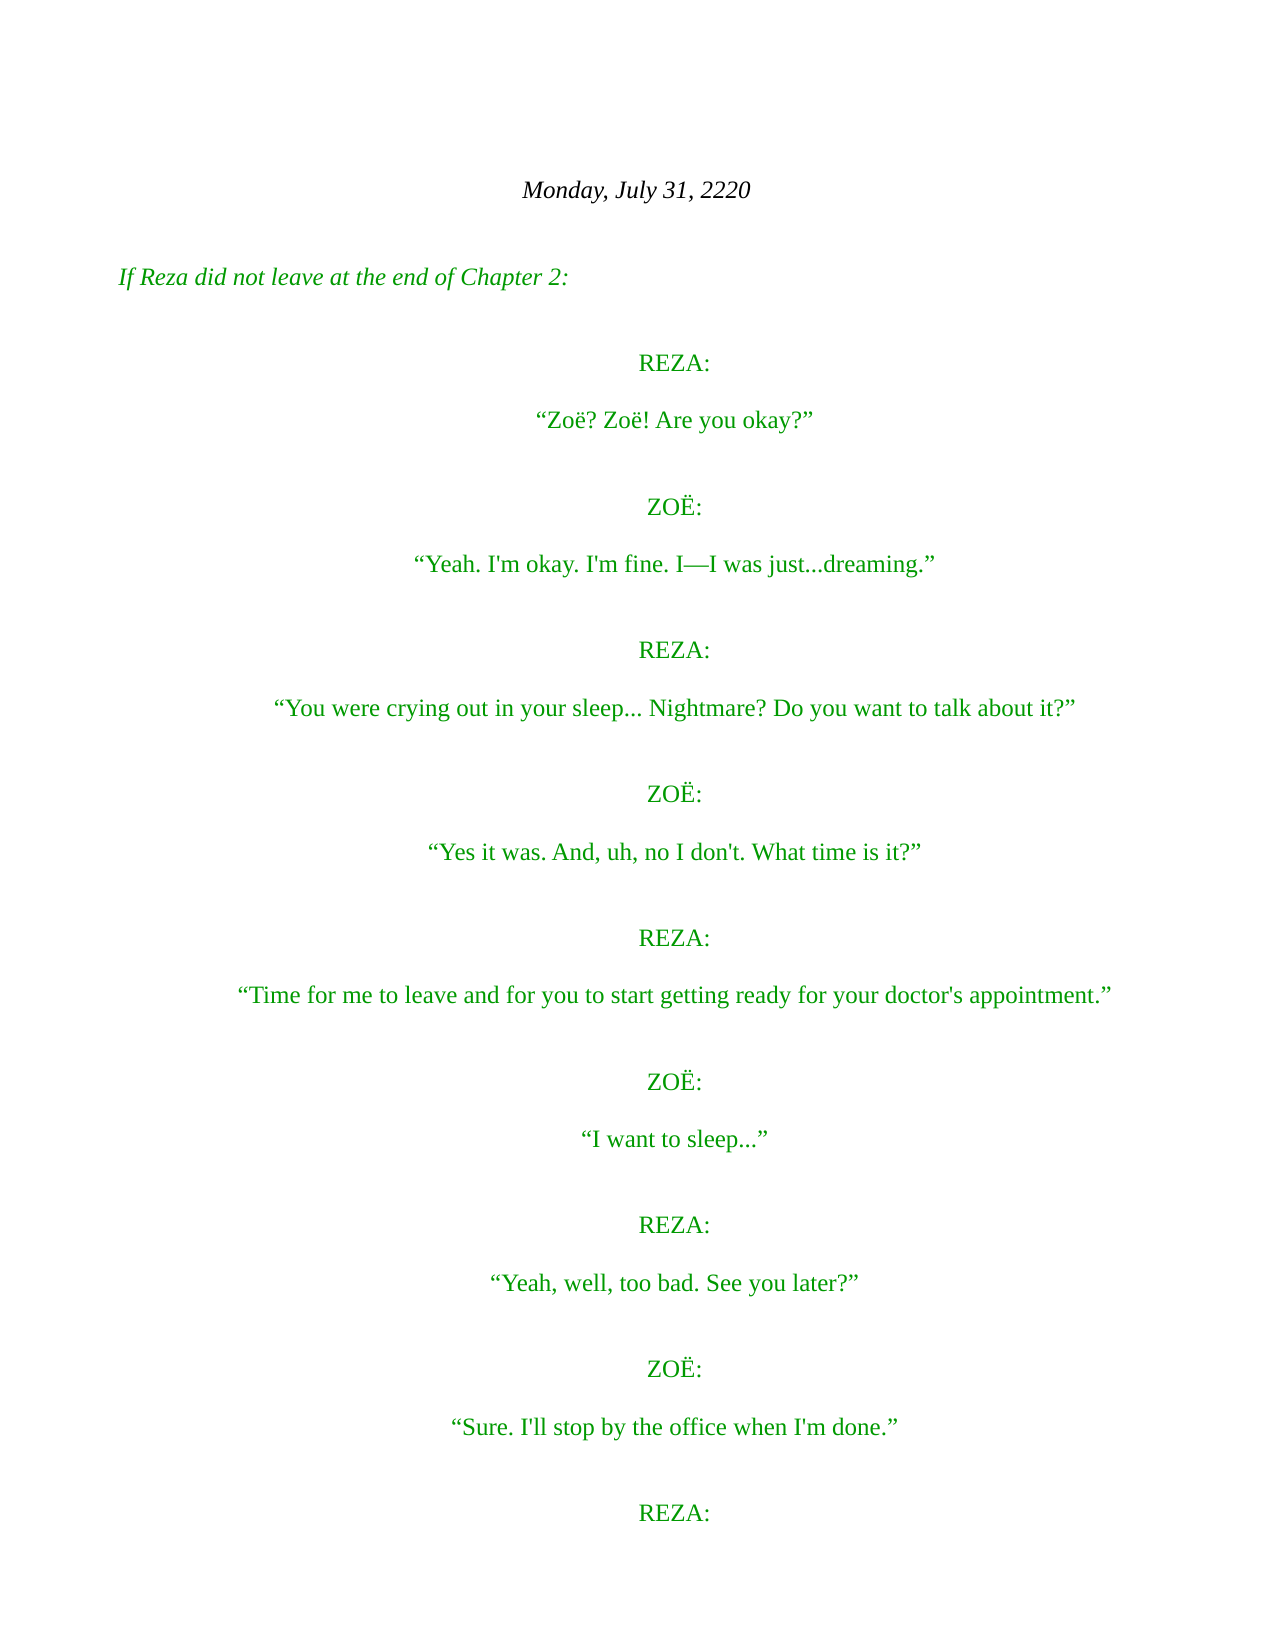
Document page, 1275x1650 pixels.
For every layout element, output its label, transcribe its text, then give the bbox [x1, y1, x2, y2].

text “Yes it was. And, uh, no I don't. What time is it?” [118, 837, 1157, 866]
text “I want to sleep...” [118, 1124, 1157, 1153]
text ZOË: [118, 492, 1157, 521]
text REZA: [118, 923, 1157, 952]
text ZOË: [118, 1354, 1157, 1383]
text “You were crying out in your sleep... Nightmare? Do you want to talk about it?” [118, 693, 1157, 722]
text REZA: [118, 1498, 1157, 1527]
text “Zoë? Zoë! Are you okay?” [118, 406, 1157, 434]
text “Yeah. I'm okay. I'm fine. I—I was just...dreaming.” [118, 549, 1157, 578]
text ZOË: [118, 779, 1157, 808]
text If Reza did not leave at the end of Chapter 2: [118, 262, 1157, 291]
text REZA: [118, 1211, 1157, 1239]
text REZA: [118, 348, 1157, 377]
text REZA: [118, 636, 1157, 664]
text Monday, July 31, 2220 [118, 176, 1157, 204]
text “Yeah, well, too bad. See you later?” [118, 1268, 1157, 1297]
text “Sure. I'll stop by the office when I'm done.” [118, 1412, 1157, 1441]
text “Time for me to leave and for you to start getting ready for your doctor's appointment.” [118, 981, 1157, 1009]
text ZOË: [118, 1067, 1157, 1096]
